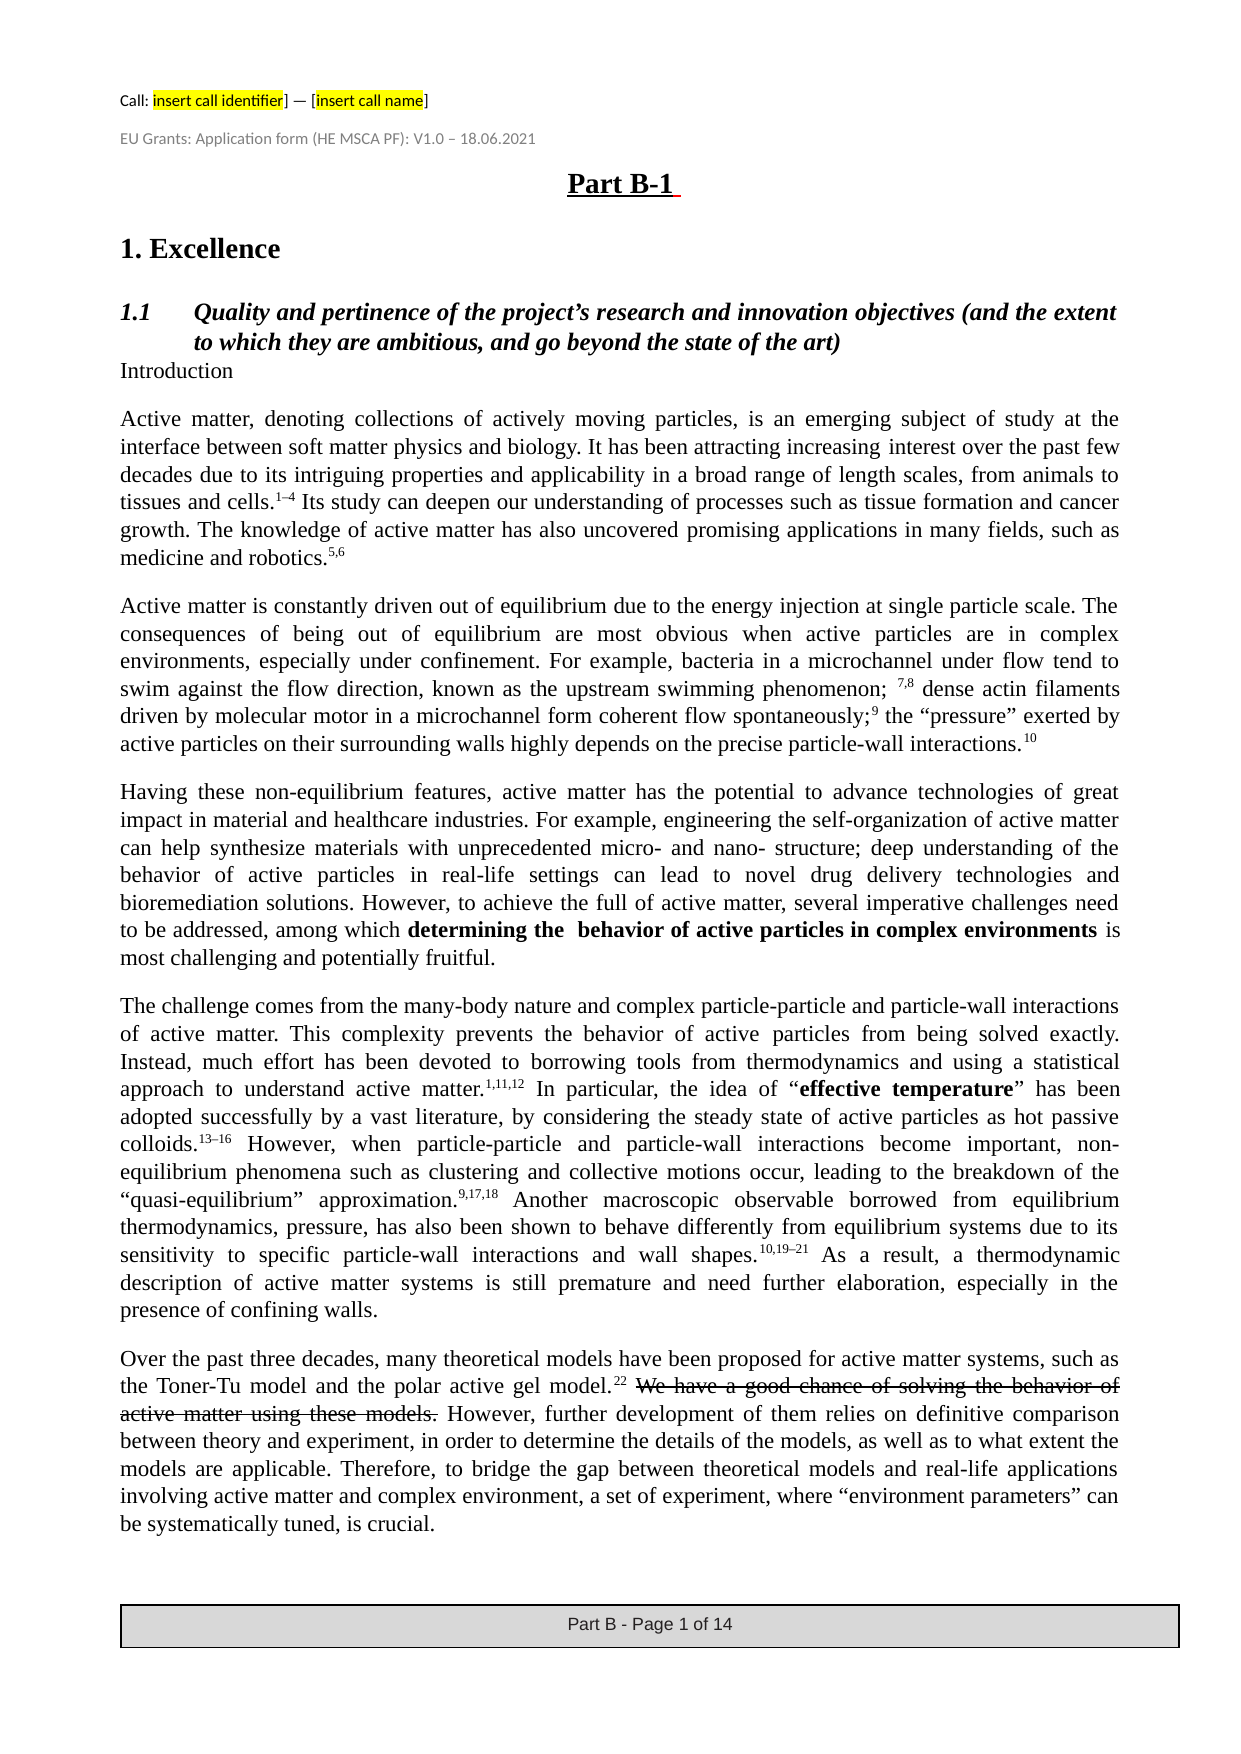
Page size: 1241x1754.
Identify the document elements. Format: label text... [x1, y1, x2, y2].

text Active matter is constantly driven out of equilibrium due to the energy injection at single particle scale. The consequences of being out of equilibrium are most obvious when active particles are in complex environments, especially under confinement. For example, bacteria in a microchannel under flow tend to swim against the flow direction, known as the upstream swimming phenomenon; 7,8⁠ dense actin filaments driven by molecular motor in a microchannel form coherent flow spontaneously;9⁠ the “pressure” exerted by active particles on their surrounding walls highly depends on the precise particle-wall interactions.10⁠ [120, 592, 1121, 756]
text 1. Excellence [120, 232, 1121, 265]
text Over the past three decades, many theoretical models have been proposed for active matter systems, such as the Toner-Tu model and the polar active gel model.22⁠ We have a good chance of solving the behavior of active matter using these models. However, further development of them relies on definitive comparison between theory and experiment, in order to determine the details of the models, as well as to what extent the models are applicable. Therefore, to bridge the gap between theoretical models and real-life applications involving active matter and complex environment, a set of experiment, where “environment parameters” can be systematically tuned, is crucial. [120, 1344, 1121, 1537]
text Introduction [120, 357, 1121, 383]
text Active matter, denoting collections of actively moving particles, is an emerging subject of study at the interface between soft matter physics and biology. It has been attracting increasing interest over the past few decades due to its intriguing properties and applicability in a broad range of length scales, from animals to tissues and cells.1–4⁠ Its study can deepen our understanding of processes such as tissue formation and cancer growth. The knowledge of active matter has also uncovered promising applications in many fields, such as medicine and robotics.5,6⁠ [120, 406, 1121, 570]
text The challenge comes from the many-body nature and complex particle-particle and particle-wall interactions of active matter. This complexity prevents the behavior of active particles from being solved exactly. Instead, much effort has been devoted to borrowing tools from thermodynamics and using a statistical approach to understand active matter.1,11,12⁠ In particular, the idea of “effective temperature” has been adopted successfully by a vast literature, by considering the steady state of active particles as hot passive colloids.13–16⁠ However, when particle-particle and particle-wall interactions become important, non-equilibrium phenomena such as clustering and collective motions occur, leading to the breakdown of the “quasi-equilibrium” approximation.9,17,18⁠ Another macroscopic observable borrowed from equilibrium thermodynamics, pressure, has also been shown to behave differently from equilibrium systems due to its sensitivity to specific particle-wall interactions and wall shapes.10,19–21⁠ As a result, a thermodynamic description of active matter systems is still premature and need further elaboration, especially in the presence of confining walls. [120, 992, 1121, 1322]
text Part B-1 [120, 166, 1121, 200]
list Quality and pertinence of the project’s research and innovation objectives (and the extent to which they are ambitious, and go beyond the state of the art) [120, 297, 1121, 356]
text Having these non-equilibrium features, active matter has the potential to advance technologies of great impact in material and healthcare industries. For example, engineering the self-organization of active matter can help synthesize materials with unprecedented micro- and nano- structure; deep understanding of the behavior of active particles in real-life settings can lead to novel drug delivery technologies and bioremediation solutions. However, to achieve the full of active matter, several imperative challenges need to be addressed, among which determining the behavior of active particles in complex environments is most challenging and potentially fruitful. [120, 778, 1121, 970]
